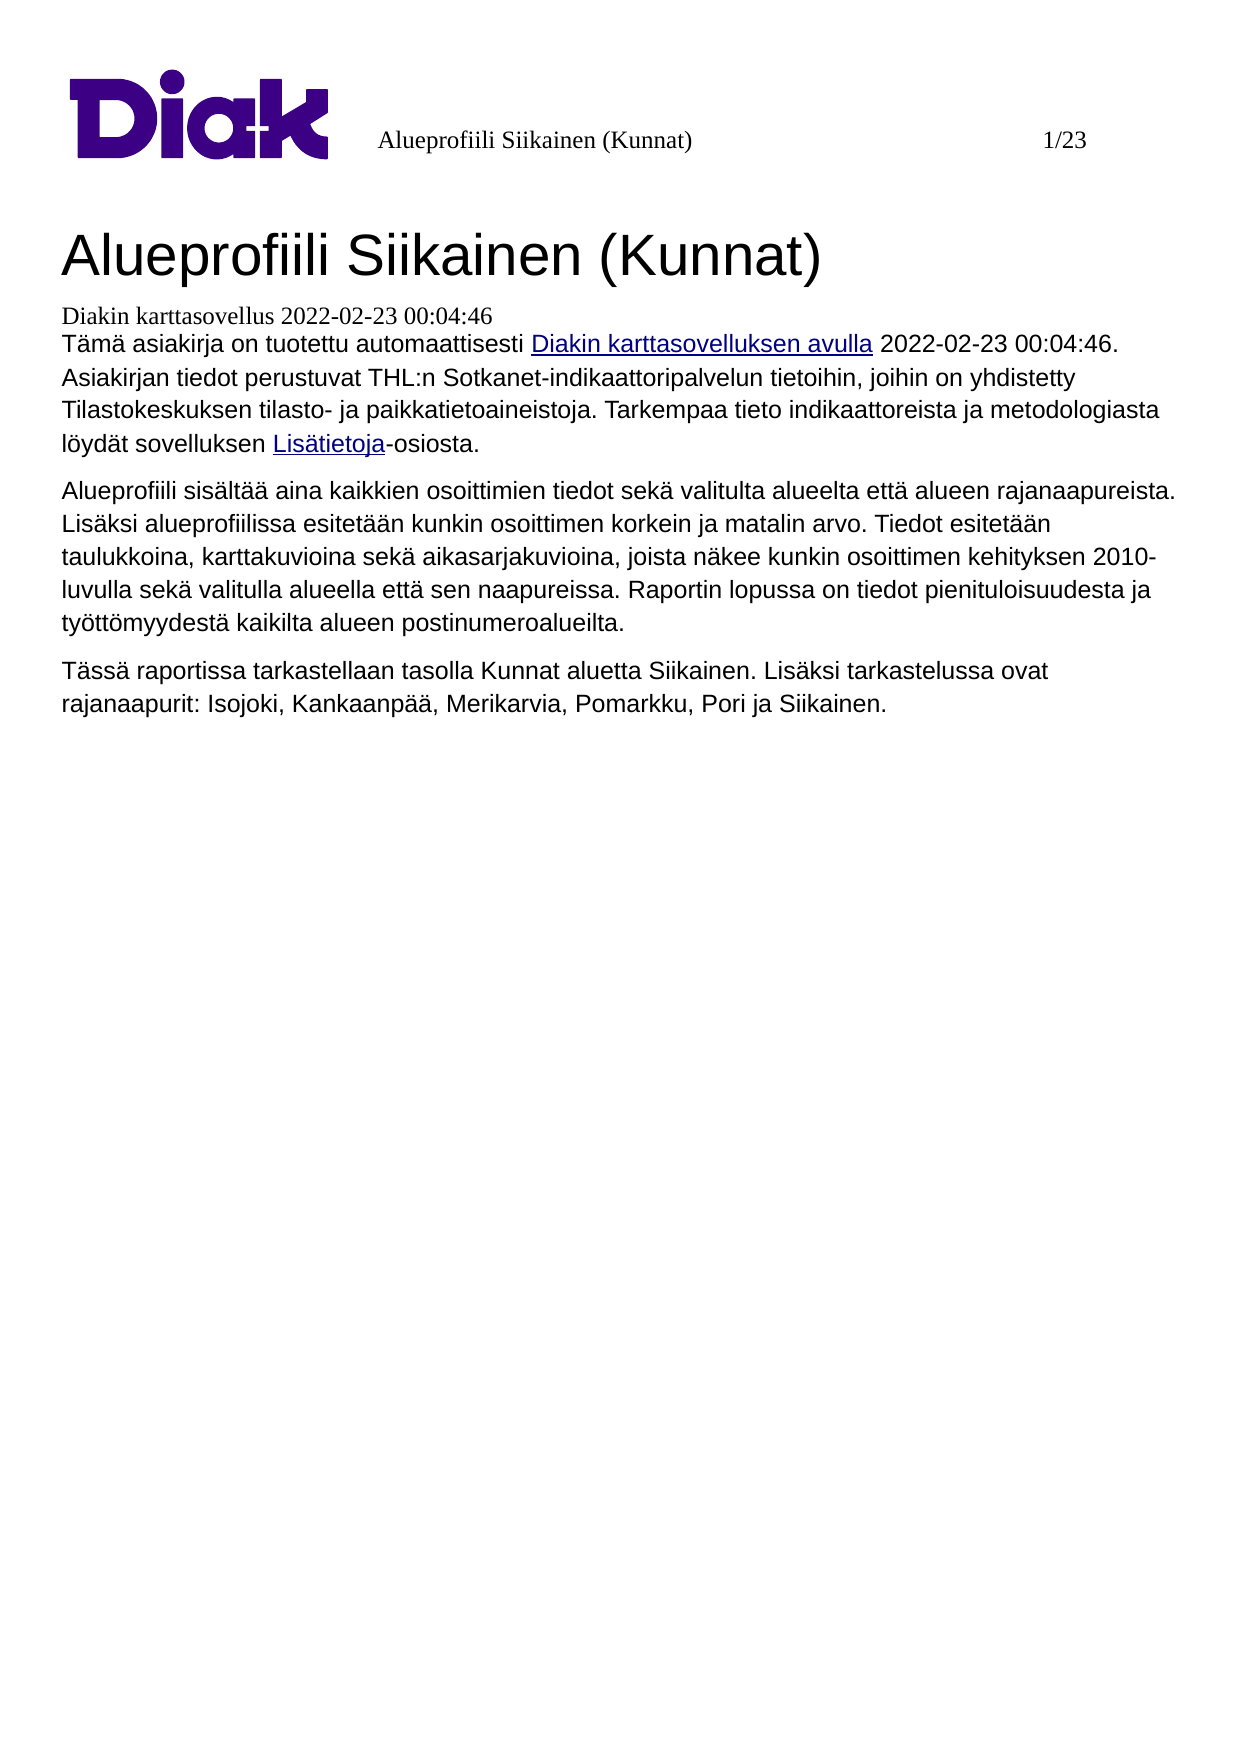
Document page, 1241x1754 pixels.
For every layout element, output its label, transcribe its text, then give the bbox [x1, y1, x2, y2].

text Tämä asiakirja on tuotettu automaattisesti Diakin karttasovelluksen avulla 2022-02-23 00:04:46. Asiakirjan tiedot perustuvat THL:n Sotkanet-indikaattoripalvelun tietoihin, joihin on yhdistetty Tilastokeskuksen tilasto- ja paikkatietoaineistoja. Tarkempaa tieto indikaattoreista ja metodologiasta löydät sovelluksen Lisätietoja-osiosta. [61, 329, 1179, 457]
text Diakin karttasovellus 2022-02-23 00:04:46 [61, 301, 1179, 329]
title Alueprofiili Siikainen (Kunnat) [61, 221, 1179, 288]
text Alueprofiili sisältää aina kaikkien osoittimien tiedot sekä valitulta alueelta että alueen rajanaapureista. Lisäksi alueprofiilissa esitetään kunkin osoittimen korkein ja matalin arvo. Tiedot esitetään taulukkoina, karttakuvioina sekä aikasarjakuvioina, joista näkee kunkin osoittimen kehityksen 2010-luvulla sekä valitulla alueella että sen naapureissa. Raportin lopussa on tiedot pienituloisuudesta ja työttömyydestä kaikilta alueen postinumeroalueilta. [61, 476, 1179, 637]
text Tässä raportissa tarkastellaan tasolla Kunnat aluetta Siikainen. Lisäksi tarkastelussa ovat rajanaapurit: Isojoki, Kankaanpää, Merikarvia, Pomarkku, Pori ja Siikainen. [61, 656, 1179, 718]
